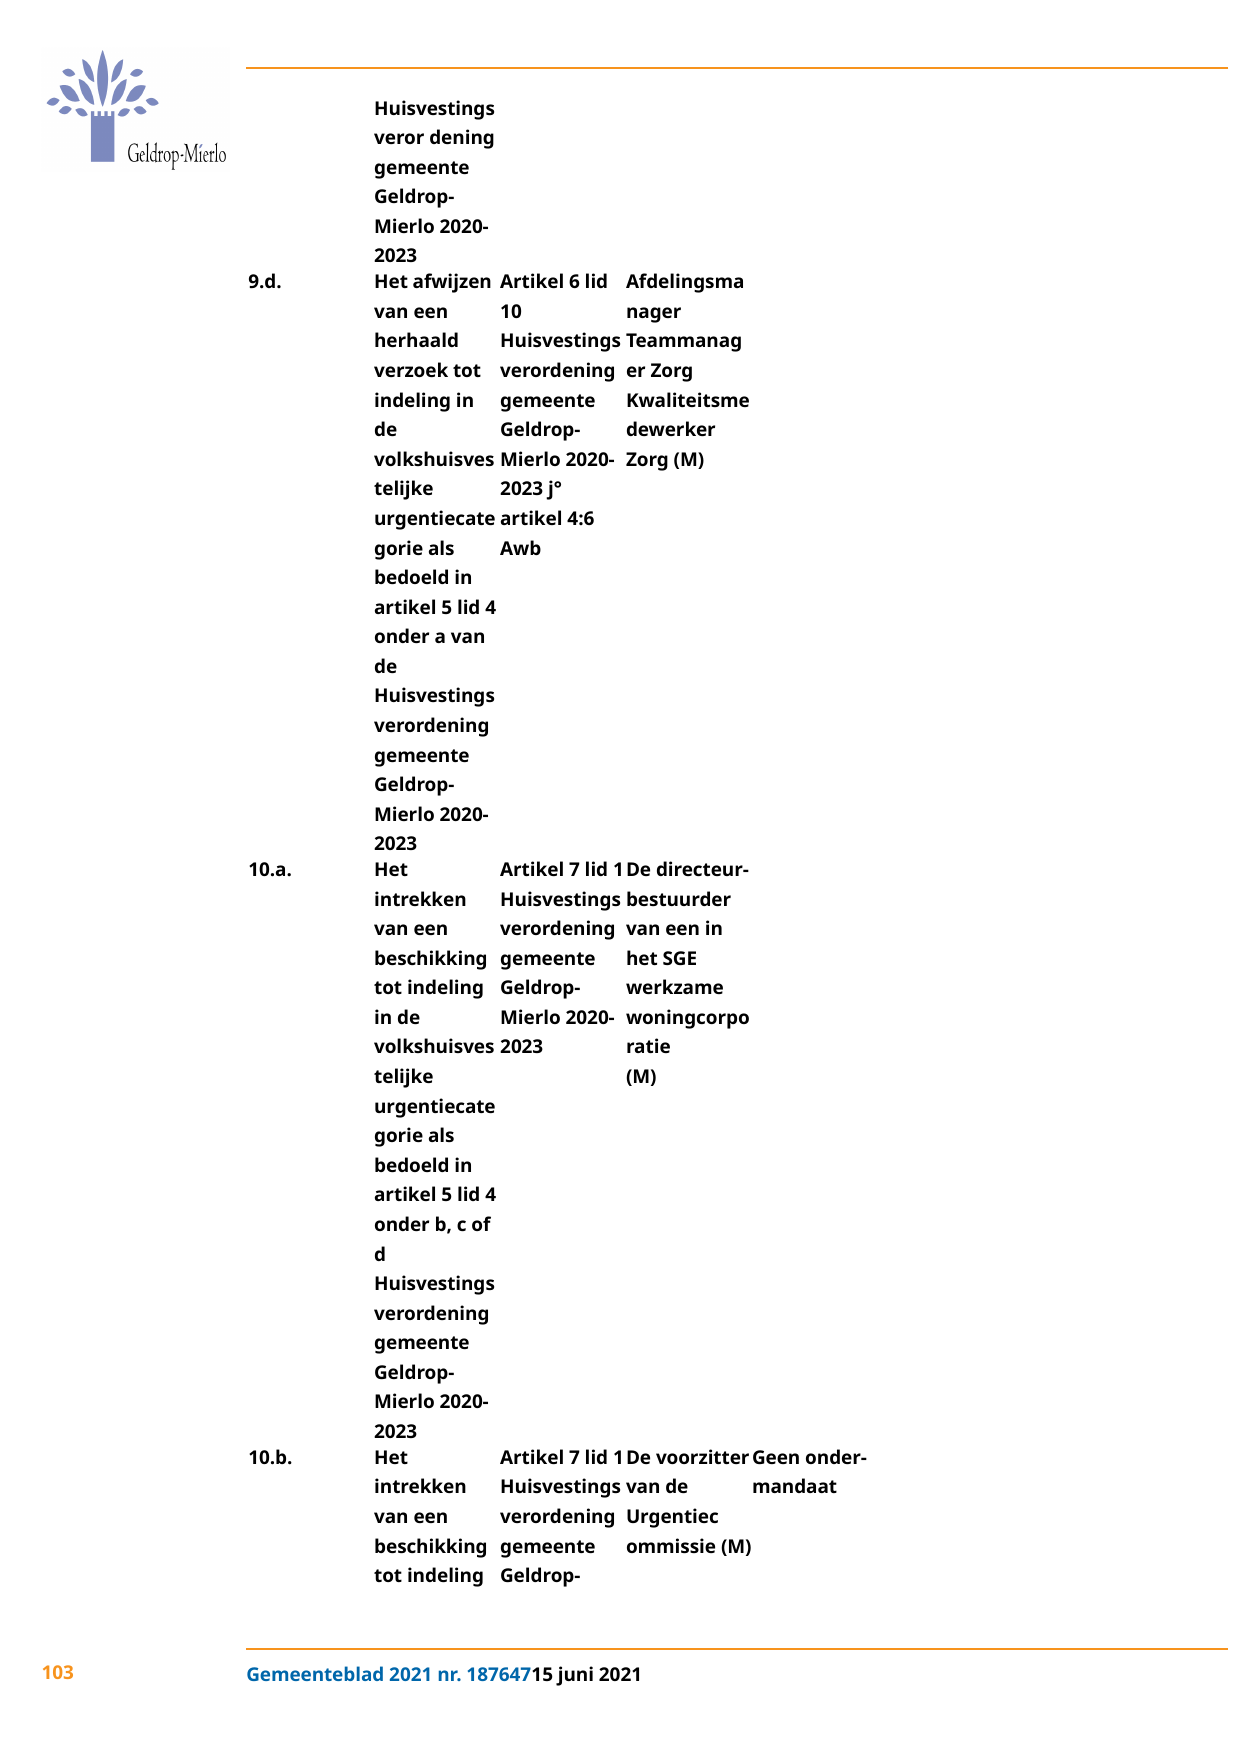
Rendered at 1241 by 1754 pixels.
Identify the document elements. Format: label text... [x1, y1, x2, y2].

table_cell De directeur-bestuurder van een in het SGE werkzame woningcorporatie (M) [626, 856, 752, 1444]
table_cell [626, 95, 752, 268]
table_cell 10.a. [248, 856, 374, 1444]
table_cell 9.d. [248, 269, 374, 856]
picture [41, 47, 231, 172]
table_cell Artikel 6 lid 10 Huisvestingsverordening gemeente Geldrop-Mierlo 2020-2023 j° artikel 4:6 Awb [500, 269, 626, 856]
table_cell [1004, 95, 1152, 268]
table_cell Artikel 7 lid 1 Huisvestingsverordening gemeente Geldrop-Mierlo 2020-2023 [500, 856, 626, 1444]
table_cell Het intrekken van een beschikking tot indeling [374, 1444, 500, 1588]
table_cell [878, 1444, 1004, 1588]
table_cell [1004, 856, 1152, 1444]
table_cell Geen onder-mandaat [752, 1444, 878, 1588]
table_cell [878, 95, 1004, 268]
table_cell [1004, 1444, 1152, 1588]
table_cell [248, 95, 374, 268]
table_cell [878, 269, 1004, 856]
table_cell Artikel 7 lid 1 Huisvestingsverordening gemeente Geldrop- [500, 1444, 626, 1588]
table_cell 10.b. [248, 1444, 374, 1588]
table_cell Het afwijzen van een herhaald verzoek tot indeling in de volkshuisvestelijke urgentiecategorie als bedoeld in artikel 5 lid 4 onder a van de Huisvestingsverordening gemeente Geldrop-Mierlo 2020-2023 [374, 269, 500, 856]
table_cell Het intrekken van een beschikking tot indeling in de volkshuisvestelijke urgentiecategorie als bedoeld in artikel 5 lid 4 onder b, c of d Huisvestingsverordening gemeente Geldrop-Mierlo 2020-2023 [374, 856, 500, 1444]
table_cell De voorzitter van de Urgentiec ommissie (M) [626, 1444, 752, 1588]
table_cell [1004, 269, 1152, 856]
table_cell [500, 95, 626, 268]
table_cell Huisvestingsveror dening gemeente Geldrop-Mierlo 2020-2023 [374, 95, 500, 268]
table_cell [752, 856, 878, 1444]
table_cell Afdelingsmanager Teammanager Zorg Kwaliteitsmedewerker Zorg (M) [626, 269, 752, 856]
table_cell [878, 856, 1004, 1444]
table_cell [752, 95, 878, 268]
table_cell [752, 269, 878, 856]
